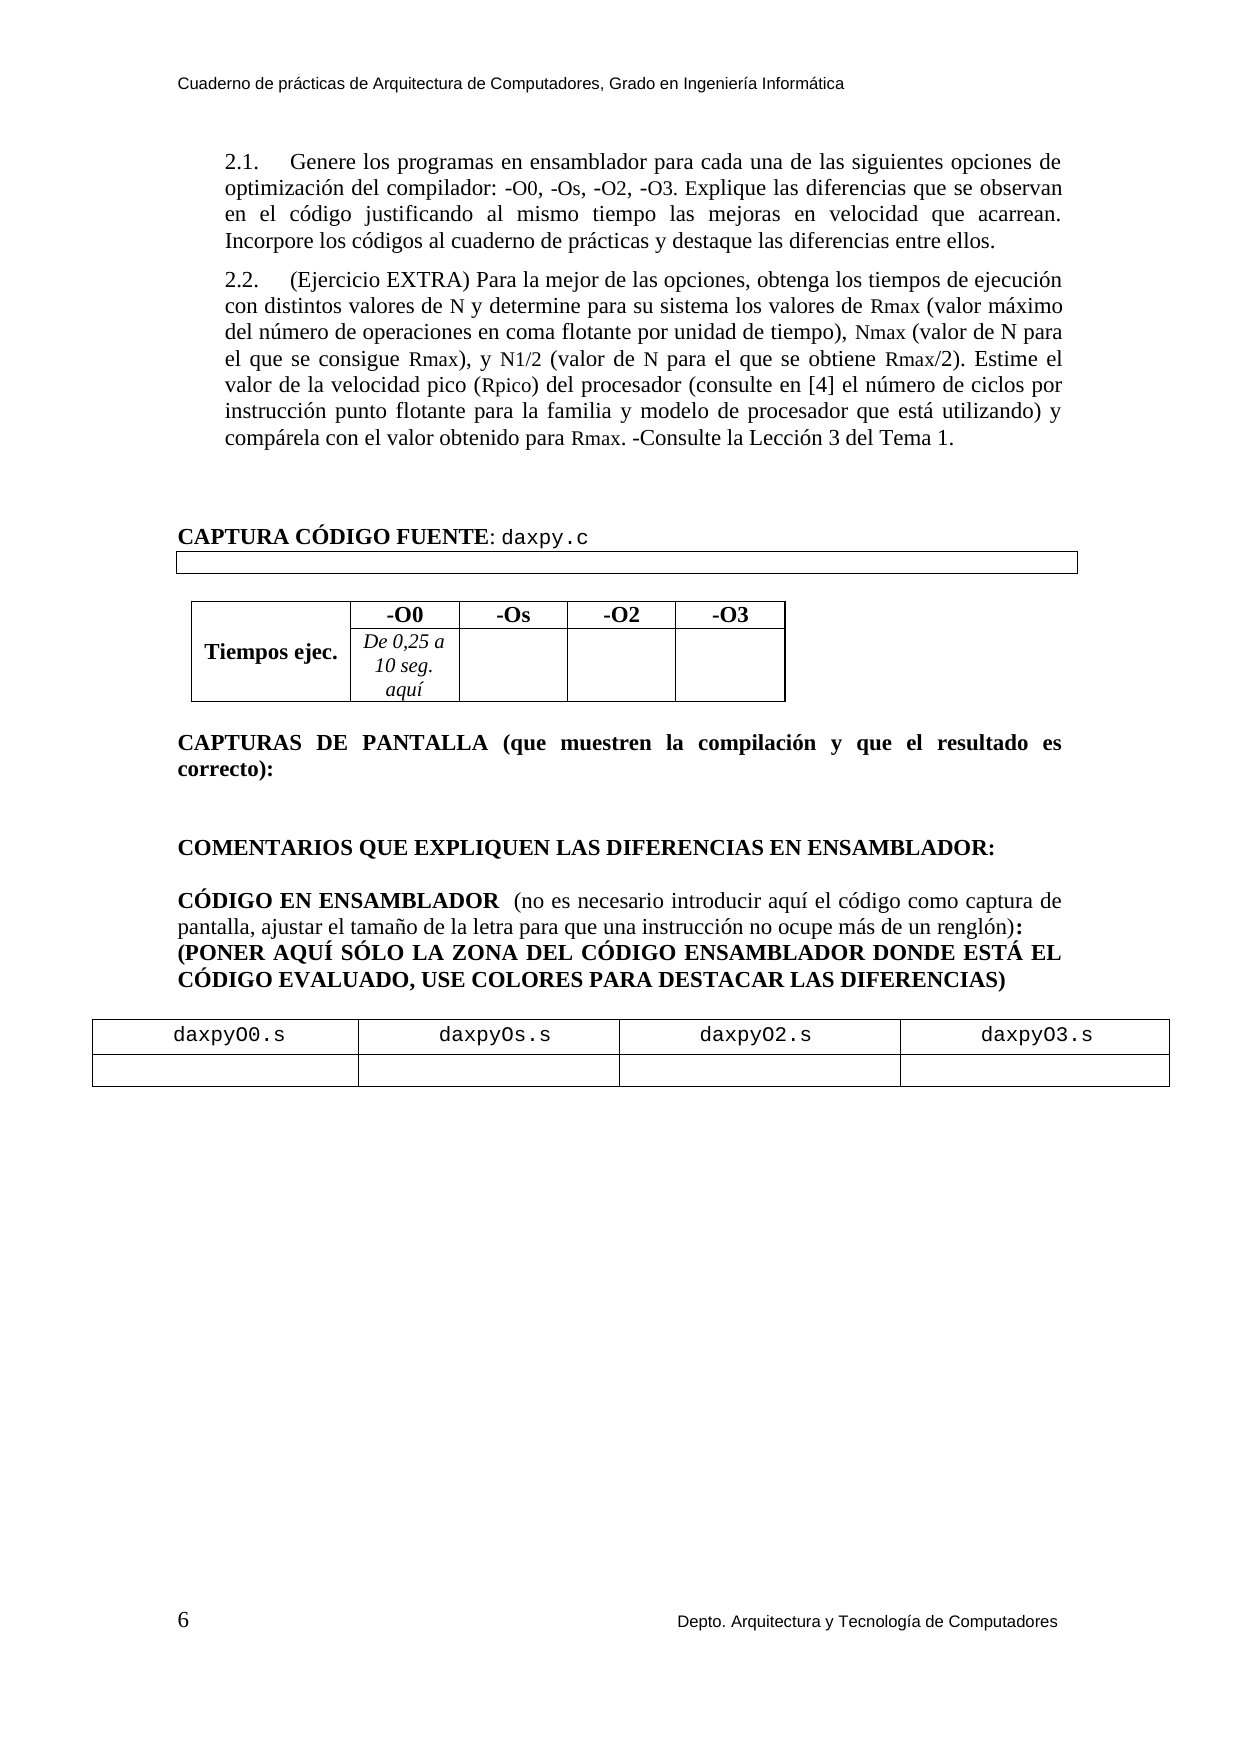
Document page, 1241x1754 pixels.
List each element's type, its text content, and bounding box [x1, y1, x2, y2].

table_header daxpyO0.s [93, 1020, 358, 1054]
text COMENTARIOS QUE EXPLIQUEN LAS DIFERENCIAS EN ENSAMBLADOR: [177, 834, 1063, 860]
table_header -O2 [568, 602, 675, 628]
table_cell [568, 629, 675, 701]
table_header [177, 552, 1077, 573]
table_cell [620, 1055, 900, 1086]
text CAPTURA CÓDIGO FUENTE: daxpy.c [177, 523, 1063, 551]
text CAPTURAS DE PANTALLA (que muestren la compilación y que el resultado es correcto): [177, 728, 1063, 781]
list Genere los programas en ensamblador para cada una de las siguientes opciones de optimización del compilador: -O0, -Os, -O2, -O3. Explique las diferencias que se observan en el código justificando al mismo tiempo las mejoras en velocidad que acarrean. Incorpore los códigos al cuaderno de prácticas y destaque las diferencias entre ellos. [224, 148, 1063, 253]
table_cell [93, 1055, 358, 1086]
table_cell [359, 1055, 619, 1086]
table_cell [901, 1055, 1169, 1086]
table_header daxpyO2.s [620, 1020, 900, 1054]
text (PONER AQUÍ SÓLO LA ZONA DEL CÓDIGO ENSAMBLADOR DONDE ESTÁ EL CÓDIGO EVALUADO, USE COLORES PARA DESTACAR LAS DIFERENCIAS) [177, 939, 1063, 992]
table_header Tiempos ejec. [192, 602, 350, 701]
table_header -O3 [676, 602, 784, 628]
table_cell [460, 629, 567, 701]
table_cell De 0,25 a 10 seg. aquí [351, 629, 459, 701]
table_header daxpyOs.s [359, 1020, 619, 1054]
table_header -Os [460, 602, 567, 628]
table_header -O0 [351, 602, 459, 628]
table_cell [676, 629, 784, 701]
list (Ejercicio EXTRA) Para la mejor de las opciones, obtenga los tiempos de ejecución con distintos valores de N y determine para su sistema los valores de Rmax (valor máximo del número de operaciones en coma flotante por unidad de tiempo), Nmax (valor de N para el que se consigue Rmax), y N1/2 (valor de N para el que se obtiene Rmax/2). Estime el valor de la velocidad pico (Rpico) del procesador (consulte en [4] el número de ciclos por instrucción punto flotante para la familia y modelo de procesador que está utilizando) y compárela con el valor obtenido para Rmax. -Consulte la Lección 3 del Tema 1. [224, 266, 1063, 450]
table_header daxpyO3.s [901, 1020, 1169, 1054]
text CÓDIGO EN ENSAMBLADOR (no es necesario introducir aquí el código como captura de pantalla, ajustar el tamaño de la letra para que una instrucción no ocupe más de un renglón): [177, 887, 1063, 939]
